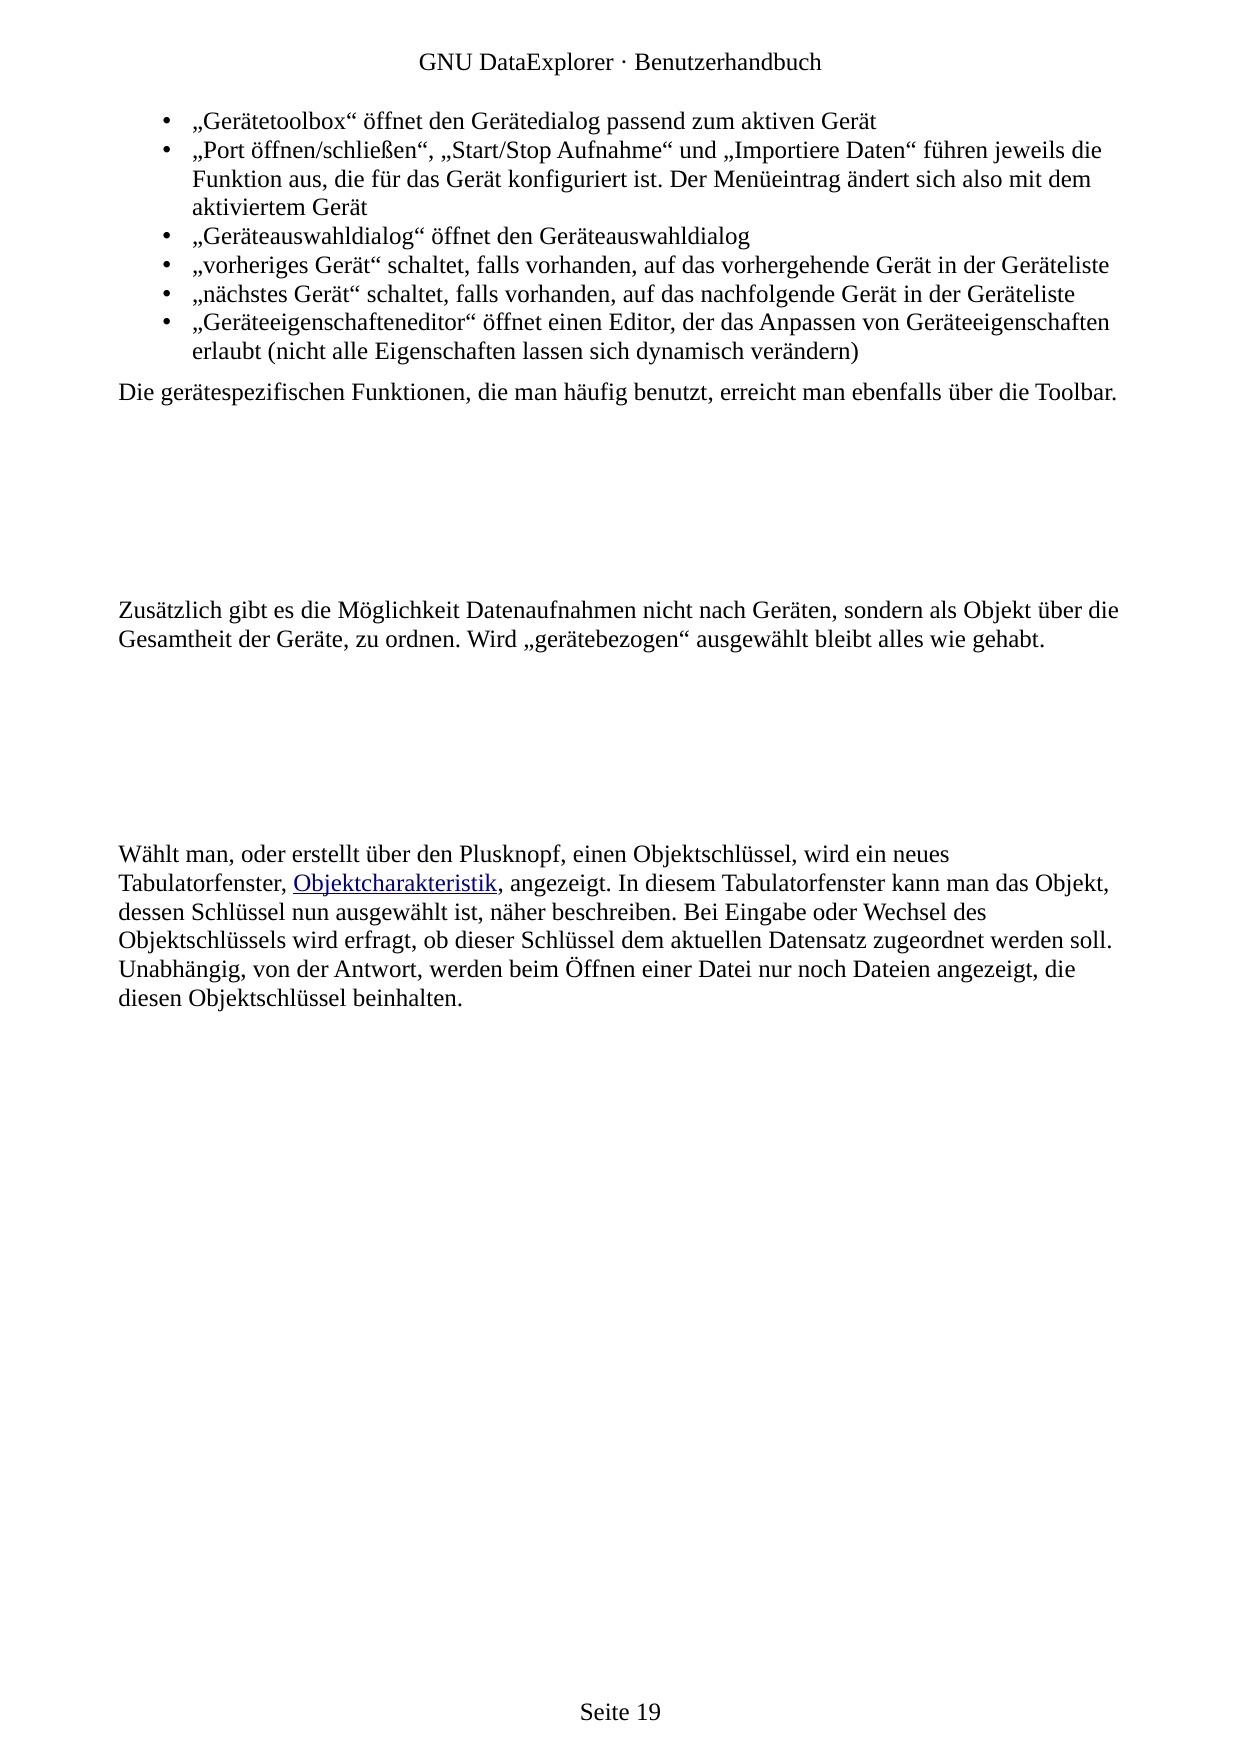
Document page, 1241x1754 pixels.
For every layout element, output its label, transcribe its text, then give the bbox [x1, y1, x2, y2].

text Zusätzlich gibt es die Möglichkeit Datenaufnahmen nicht nach Geräten, sondern als Objekt über die Gesamtheit der Geräte, zu ordnen. Wird „gerätebezogen“ ausgewählt bleibt alles wie gehabt. [118, 596, 1122, 653]
list „Geräteeigenschafteneditor“ öffnet einen Editor, der das Anpassen von Geräteeigenschaften erlaubt (nicht alle Eigenschaften lassen sich dynamisch verändern) [162, 307, 1122, 365]
list „nächstes Gerät“ schaltet, falls vorhanden, auf das nachfolgende Gerät in der Geräteliste [162, 279, 1122, 307]
list „Gerätetoolbox“ öffnet den Gerätedialog passend zum aktiven Gerät [162, 106, 1122, 135]
list „Geräteauswahldialog“ öffnet den Geräteauswahldialog [162, 221, 1122, 250]
list „Port öffnen/schließen“, „Start/Stop Aufnahme“ und „Importiere Daten“ führen jeweils die Funktion aus, die für das Gerät konfiguriert ist. Der Menüeintrag ändert sich also mit dem aktiviertem Gerät [162, 135, 1122, 221]
list „vorheriges Gerät“ schaltet, falls vorhanden, auf das vorhergehende Gerät in der Geräteliste [162, 250, 1122, 279]
text Wählt man, oder erstellt über den Plusknopf, einen Objektschlüssel, wird ein neues Tabulatorfenster, Objektcharakteristik, angezeigt. In diesem Tabulatorfenster kann man das Objekt, dessen Schlüssel nun ausgewählt ist, näher beschreiben. Bei Eingabe oder Wechsel des Objektschlüssels wird erfragt, ob dieser Schlüssel dem aktuellen Datensatz zugeordnet werden soll. Unabhängig, von der Antwort, werden beim Öffnen einer Datei nur noch Dateien angezeigt, die diesen Objektschlüssel beinhalten. [118, 839, 1122, 1012]
text Die gerätespezifischen Funktionen, die man häufig benutzt, erreicht man ebenfalls über die Toolbar. [118, 377, 1122, 406]
